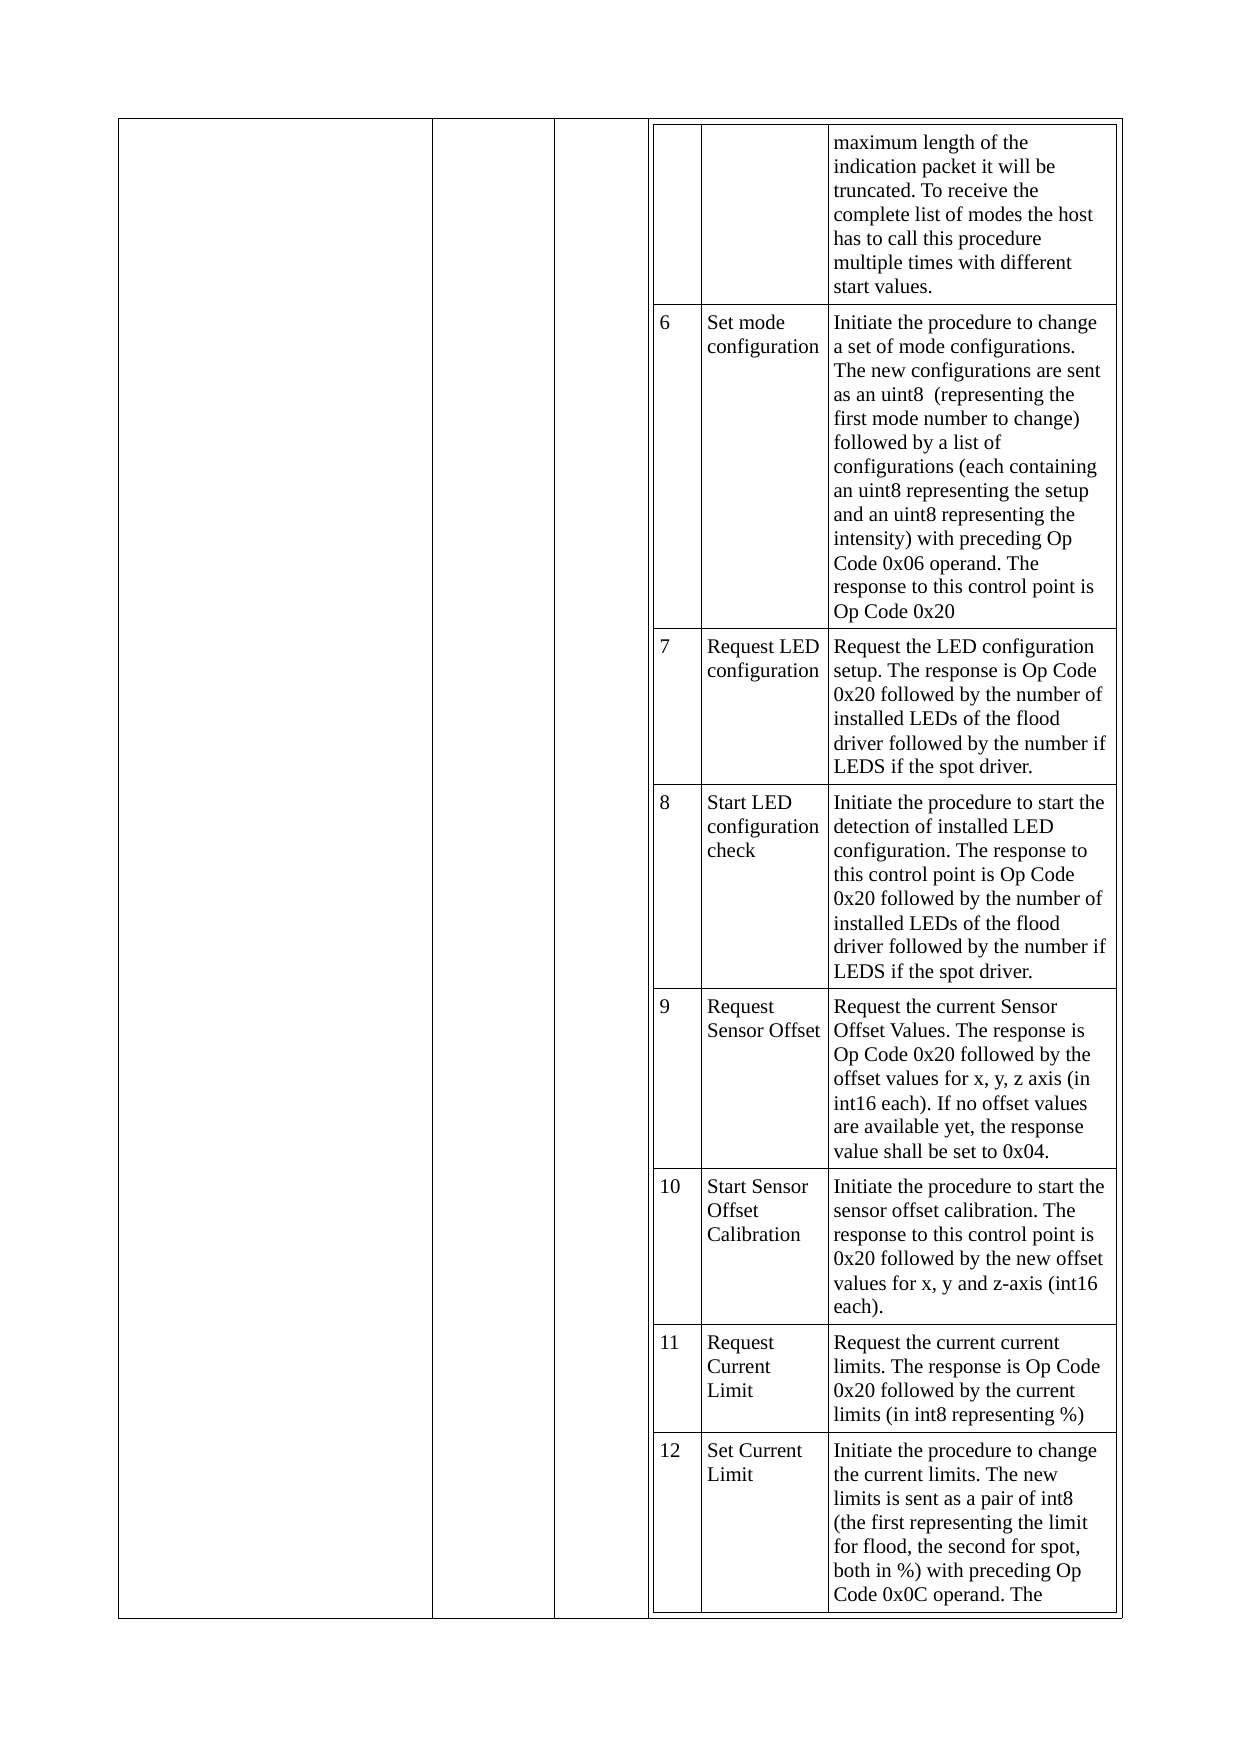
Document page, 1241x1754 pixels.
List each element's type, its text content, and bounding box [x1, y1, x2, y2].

table_cell Request the current Sensor Offset Values. The response is Op Code 0x20 followed by the offset values for x, y, z axis (in int16 each). If no offset values are available yet, the response value shall be set to 0x04. [829, 989, 1116, 1168]
table_cell 9 [654, 989, 701, 1168]
table_cell 12 [654, 1433, 701, 1612]
table_cell [654, 125, 701, 304]
table_cell Set Current Limit [702, 1433, 828, 1612]
table_cell Request LED configuration [702, 629, 828, 784]
table_cell Initiate the procedure to change the current limits. The new limits is sent as a pair of int8 (the first representing the limit for flood, the second for spot, both in %) with preceding Op Code 0x0C operand. The [829, 1433, 1116, 1612]
table_cell [555, 119, 648, 1618]
table_cell 11 [654, 1325, 701, 1432]
table_cell Set mode configuration [702, 305, 828, 628]
table_cell Request the LED configuration setup. The response is Op Code 0x20 followed by the number of installed LEDs of the flood driver followed by the number if LEDS if the spot driver. [829, 629, 1116, 784]
table_cell Initiate the procedure to change a set of mode configurations. The new configurations are sent as an uint8 (representing the first mode number to change) followed by a list of configurations (each containing an uint8 representing the setup and an uint8 representing the intensity) with preceding Op Code 0x06 operand. The response to this control point is Op Code 0x20 [829, 305, 1116, 628]
table_cell 6 [654, 305, 701, 628]
table_cell Start LED configuration check [702, 785, 828, 988]
table_cell 8 [654, 785, 701, 988]
table_cell maximum length of the indication packet it will be truncated. To receive the complete list of modes the host has to call this procedure multiple times with different start values. [829, 125, 1116, 304]
table_cell [702, 125, 828, 304]
table_cell Initiate the procedure to start the detection of installed LED configuration. The response to this control point is Op Code 0x20 followed by the number of installed LEDs of the flood driver followed by the number if LEDS if the spot driver. [829, 785, 1116, 988]
table_cell Start Sensor Offset Calibration [702, 1169, 828, 1324]
table_cell Initiate the procedure to start the sensor offset calibration. The response to this control point is 0x20 followed by the new offset values for x, y and z-axis (int16 each). [829, 1169, 1116, 1324]
table_cell [433, 119, 554, 1618]
table_cell Request Sensor Offset [702, 989, 828, 1168]
table_cell Request Current Limit [702, 1325, 828, 1432]
table_cell 10 [654, 1169, 701, 1324]
table_cell Request the current current limits. The response is Op Code 0x20 followed by the current limits (in int8 representing %) [829, 1325, 1116, 1432]
table_cell 7 [654, 629, 701, 784]
table_cell [649, 119, 1122, 1618]
table_cell [119, 119, 432, 1618]
